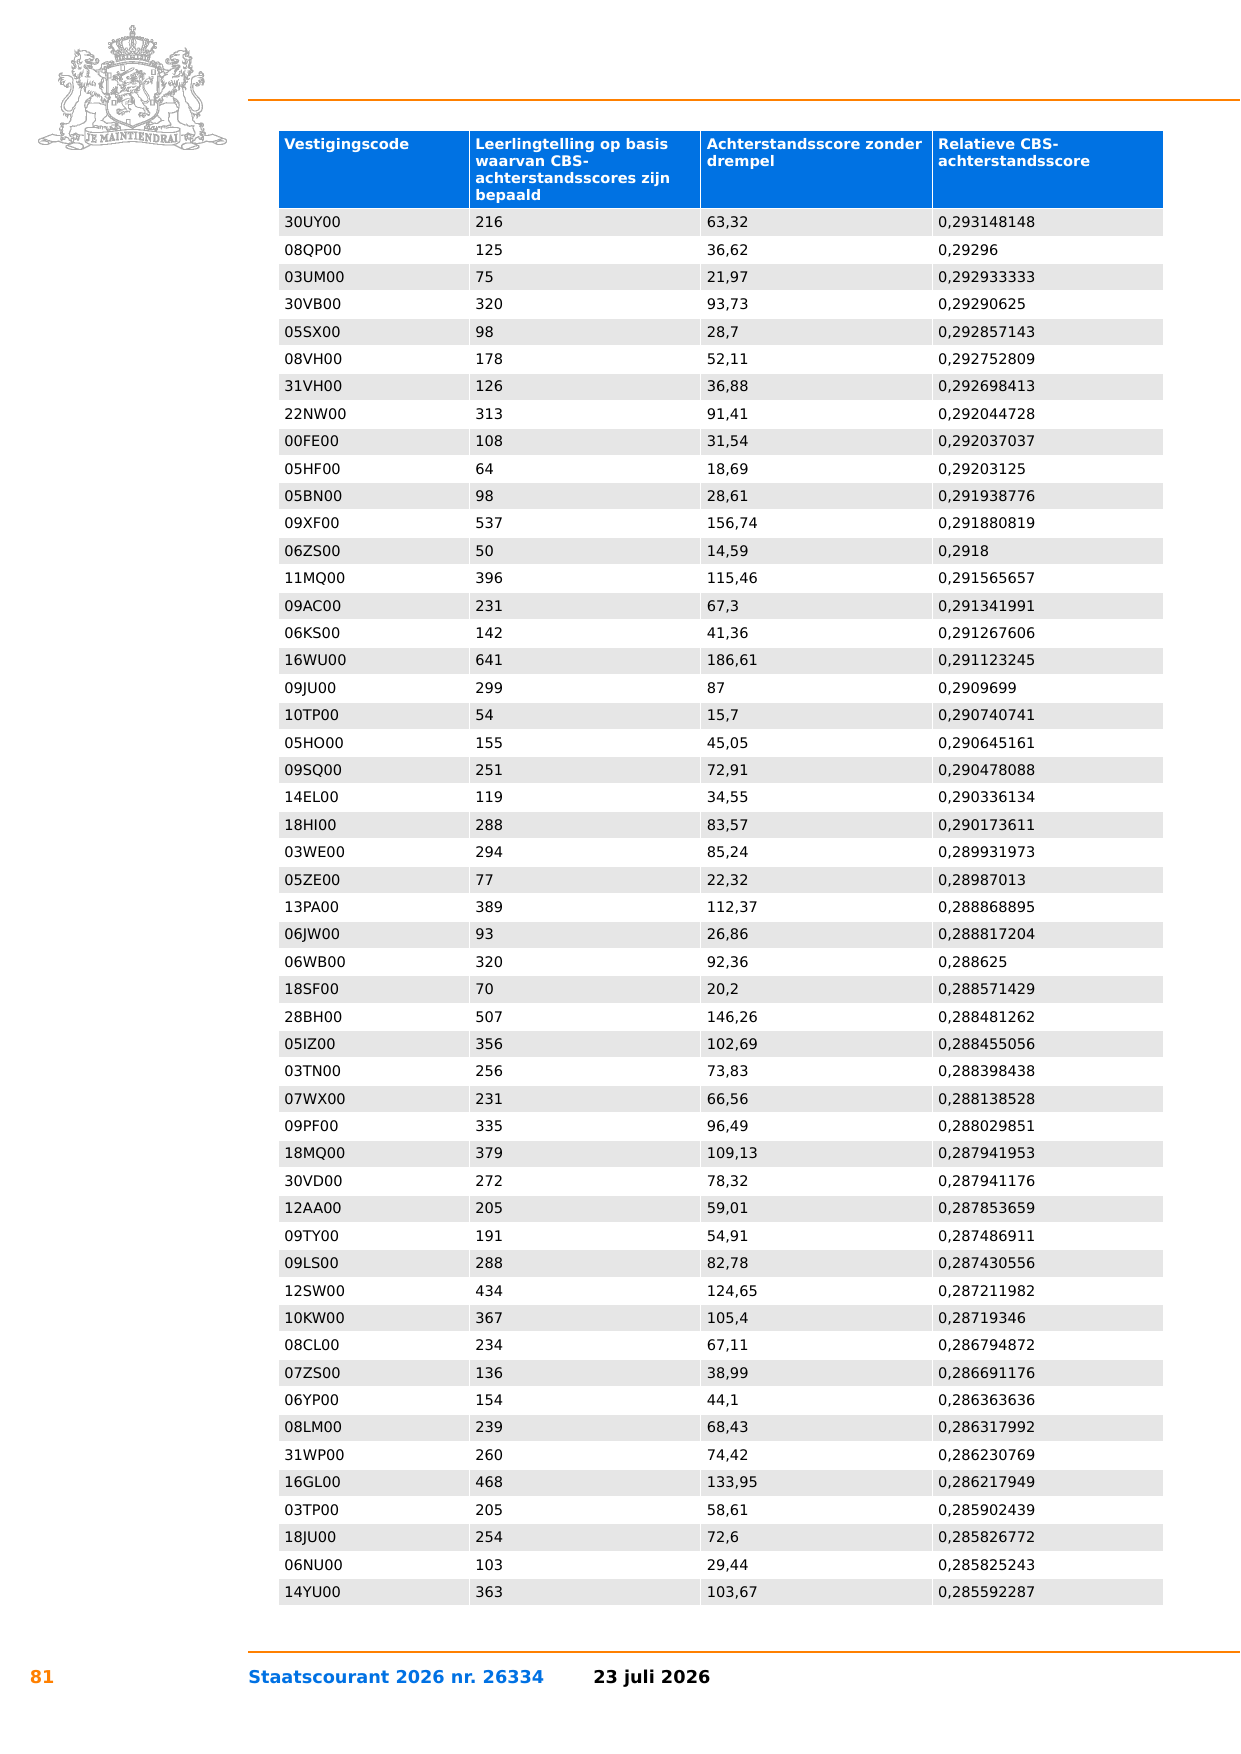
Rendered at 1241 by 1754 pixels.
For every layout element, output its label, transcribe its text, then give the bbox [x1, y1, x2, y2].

table_cell 434 [470, 1278, 700, 1304]
table_cell 92,36 [701, 949, 932, 975]
table_cell 07WX00 [279, 1086, 469, 1112]
table_cell 178 [470, 346, 700, 373]
table_cell 00FE00 [279, 429, 469, 455]
table_cell 0,288029851 [933, 1113, 1163, 1140]
table_cell 67,3 [701, 593, 932, 619]
table_cell 294 [470, 839, 700, 866]
table_cell 0,285902439 [933, 1497, 1163, 1523]
table_cell 10TP00 [279, 703, 469, 729]
table_cell 36,88 [701, 374, 932, 400]
table_cell 0,291123245 [933, 648, 1163, 674]
table_cell 13PA00 [279, 894, 469, 921]
table_cell 389 [470, 894, 700, 921]
table_cell 0,288138528 [933, 1086, 1163, 1112]
table_cell 07ZS00 [279, 1360, 469, 1386]
table_cell 64 [470, 456, 700, 482]
table_cell 251 [470, 757, 700, 783]
table_cell 30VB00 [279, 291, 469, 318]
table_cell 31WP00 [279, 1442, 469, 1468]
table_cell 50 [470, 538, 700, 564]
table_cell 0,292698413 [933, 374, 1163, 400]
table_cell 08VH00 [279, 346, 469, 373]
table_cell 26,86 [701, 922, 932, 948]
table_cell 28BH00 [279, 1004, 469, 1030]
table_cell 66,56 [701, 1086, 932, 1112]
table_cell 05ZE00 [279, 867, 469, 893]
table_cell 0,2909699 [933, 675, 1163, 701]
table_cell 288 [470, 812, 700, 838]
table_cell 18MQ00 [279, 1141, 469, 1167]
table_cell 09PF00 [279, 1113, 469, 1140]
table_cell 320 [470, 291, 700, 318]
table_cell 234 [470, 1333, 700, 1359]
table_cell 0,29290625 [933, 291, 1163, 318]
table_cell 313 [470, 401, 700, 427]
table_cell 06NU00 [279, 1552, 469, 1578]
table_cell 0,287211982 [933, 1278, 1163, 1304]
table_cell 0,287853659 [933, 1196, 1163, 1222]
table_cell 155 [470, 730, 700, 756]
table_cell 320 [470, 949, 700, 975]
table_cell 54 [470, 703, 700, 729]
table_cell 08CL00 [279, 1333, 469, 1359]
table_cell 0,288481262 [933, 1004, 1163, 1030]
table_cell 205 [470, 1497, 700, 1523]
table_cell 05BN00 [279, 483, 469, 509]
table_cell 0,292933333 [933, 264, 1163, 290]
table_cell 03WE00 [279, 839, 469, 866]
table_cell 20,2 [701, 976, 932, 1003]
table_cell 112,37 [701, 894, 932, 921]
table_cell 379 [470, 1141, 700, 1167]
table_cell 256 [470, 1059, 700, 1085]
table_cell 126 [470, 374, 700, 400]
table_cell 36,62 [701, 237, 932, 263]
table_cell 06YP00 [279, 1387, 469, 1414]
table_cell 0,289931973 [933, 839, 1163, 866]
table_cell 356 [470, 1031, 700, 1057]
table_cell 156,74 [701, 511, 932, 537]
table_cell 52,11 [701, 346, 932, 373]
table_cell 05IZ00 [279, 1031, 469, 1057]
table_cell 70 [470, 976, 700, 1003]
table_cell 98 [470, 319, 700, 345]
table_cell 0,286230769 [933, 1442, 1163, 1468]
table_cell 0,288817204 [933, 922, 1163, 948]
table_cell 115,46 [701, 565, 932, 592]
table_cell 0,291267606 [933, 620, 1163, 647]
table_cell 05HF00 [279, 456, 469, 482]
table_cell 12AA00 [279, 1196, 469, 1222]
table_cell 03TP00 [279, 1497, 469, 1523]
table_cell 18JU00 [279, 1524, 469, 1551]
table_cell 0,291341991 [933, 593, 1163, 619]
table_cell 14EL00 [279, 785, 469, 811]
table_cell 12SW00 [279, 1278, 469, 1304]
table_cell 09SQ00 [279, 757, 469, 783]
table_cell 30VD00 [279, 1168, 469, 1194]
table_cell 09TY00 [279, 1223, 469, 1249]
table_cell 0,286363636 [933, 1387, 1163, 1414]
table_cell 09LS00 [279, 1250, 469, 1277]
table_cell 87 [701, 675, 932, 701]
table_cell 38,99 [701, 1360, 932, 1386]
table_cell 0,286317992 [933, 1415, 1163, 1441]
table_cell 31,54 [701, 429, 932, 455]
table_cell 03TN00 [279, 1059, 469, 1085]
table_cell 0,28719346 [933, 1305, 1163, 1331]
table_cell 10KW00 [279, 1305, 469, 1331]
table_cell 205 [470, 1196, 700, 1222]
table_cell 22NW00 [279, 401, 469, 427]
table_cell 0,290740741 [933, 703, 1163, 729]
table_cell 0,29296 [933, 237, 1163, 263]
table_cell 0,285826772 [933, 1524, 1163, 1551]
table_cell 239 [470, 1415, 700, 1441]
table_cell 30UY00 [279, 209, 469, 236]
table_cell 16WU00 [279, 648, 469, 674]
table_cell 231 [470, 593, 700, 619]
table_cell 73,83 [701, 1059, 932, 1085]
table_cell 146,26 [701, 1004, 932, 1030]
table_cell 125 [470, 237, 700, 263]
table_cell 45,05 [701, 730, 932, 756]
table_header Relatieve CBS-achterstandsscore [933, 131, 1163, 208]
table_cell 0,290336134 [933, 785, 1163, 811]
table_cell 03UM00 [279, 264, 469, 290]
table_cell 0,286691176 [933, 1360, 1163, 1386]
table_header Achterstandsscore zonder drempel [701, 131, 932, 208]
table_cell 91,41 [701, 401, 932, 427]
table_cell 537 [470, 511, 700, 537]
table_cell 06ZS00 [279, 538, 469, 564]
table_header Leerlingtelling op basis waarvan CBS-achterstandsscores zijn bepaald [470, 131, 700, 208]
table_cell 05SX00 [279, 319, 469, 345]
table_cell 18HI00 [279, 812, 469, 838]
table_cell 0,292044728 [933, 401, 1163, 427]
table_cell 254 [470, 1524, 700, 1551]
picture [38, 25, 227, 150]
table_cell 468 [470, 1470, 700, 1496]
table_cell 15,7 [701, 703, 932, 729]
table_header Vestigingscode [279, 131, 469, 208]
table_cell 05HO00 [279, 730, 469, 756]
table_cell 98 [470, 483, 700, 509]
table_cell 0,287486911 [933, 1223, 1163, 1249]
table_cell 216 [470, 209, 700, 236]
table_cell 34,55 [701, 785, 932, 811]
table_cell 0,292037037 [933, 429, 1163, 455]
table_cell 11MQ00 [279, 565, 469, 592]
table_cell 109,13 [701, 1141, 932, 1167]
table_cell 93,73 [701, 291, 932, 318]
table_cell 154 [470, 1387, 700, 1414]
table_cell 0,286794872 [933, 1333, 1163, 1359]
table_cell 367 [470, 1305, 700, 1331]
table_cell 0,2918 [933, 538, 1163, 564]
table_cell 16GL00 [279, 1470, 469, 1496]
table_cell 102,69 [701, 1031, 932, 1057]
table_cell 272 [470, 1168, 700, 1194]
table_cell 641 [470, 648, 700, 674]
table_cell 72,6 [701, 1524, 932, 1551]
table_cell 06WB00 [279, 949, 469, 975]
table_cell 18SF00 [279, 976, 469, 1003]
table_cell 0,287941953 [933, 1141, 1163, 1167]
table_cell 28,61 [701, 483, 932, 509]
table_cell 82,78 [701, 1250, 932, 1277]
table_cell 0,291938776 [933, 483, 1163, 509]
table_cell 119 [470, 785, 700, 811]
table_cell 09JU00 [279, 675, 469, 701]
table_cell 0,287430556 [933, 1250, 1163, 1277]
table_cell 103 [470, 1552, 700, 1578]
table_cell 83,57 [701, 812, 932, 838]
table_cell 09AC00 [279, 593, 469, 619]
table_cell 0,288455056 [933, 1031, 1163, 1057]
table_cell 74,42 [701, 1442, 932, 1468]
table_cell 0,293148148 [933, 209, 1163, 236]
table_cell 08QP00 [279, 237, 469, 263]
table_cell 363 [470, 1579, 700, 1605]
table_cell 105,4 [701, 1305, 932, 1331]
table_cell 0,287941176 [933, 1168, 1163, 1194]
table_cell 68,43 [701, 1415, 932, 1441]
table_cell 191 [470, 1223, 700, 1249]
table_cell 396 [470, 565, 700, 592]
table_cell 0,288625 [933, 949, 1163, 975]
table_cell 58,61 [701, 1497, 932, 1523]
table_cell 54,91 [701, 1223, 932, 1249]
table_cell 77 [470, 867, 700, 893]
table_cell 14,59 [701, 538, 932, 564]
table_cell 0,285592287 [933, 1579, 1163, 1605]
table_cell 0,288868895 [933, 894, 1163, 921]
table_cell 124,65 [701, 1278, 932, 1304]
table_cell 299 [470, 675, 700, 701]
table_cell 0,28987013 [933, 867, 1163, 893]
table_cell 231 [470, 1086, 700, 1112]
table_cell 06JW00 [279, 922, 469, 948]
table_cell 103,67 [701, 1579, 932, 1605]
table_cell 0,291565657 [933, 565, 1163, 592]
table_cell 59,01 [701, 1196, 932, 1222]
table_cell 335 [470, 1113, 700, 1140]
table_cell 0,29203125 [933, 456, 1163, 482]
table_cell 0,288571429 [933, 976, 1163, 1003]
table_cell 133,95 [701, 1470, 932, 1496]
table_cell 08LM00 [279, 1415, 469, 1441]
table_cell 0,290173611 [933, 812, 1163, 838]
table_cell 186,61 [701, 648, 932, 674]
table_cell 09XF00 [279, 511, 469, 537]
table_cell 21,97 [701, 264, 932, 290]
table_cell 93 [470, 922, 700, 948]
table_cell 28,7 [701, 319, 932, 345]
table_cell 0,292752809 [933, 346, 1163, 373]
table_cell 0,292857143 [933, 319, 1163, 345]
table_cell 0,288398438 [933, 1059, 1163, 1085]
table_cell 14YU00 [279, 1579, 469, 1605]
table_cell 63,32 [701, 209, 932, 236]
table_cell 75 [470, 264, 700, 290]
table_cell 41,36 [701, 620, 932, 647]
table_cell 67,11 [701, 1333, 932, 1359]
table_cell 0,286217949 [933, 1470, 1163, 1496]
table_cell 136 [470, 1360, 700, 1386]
table_cell 507 [470, 1004, 700, 1030]
table_cell 18,69 [701, 456, 932, 482]
table_cell 142 [470, 620, 700, 647]
table_cell 260 [470, 1442, 700, 1468]
table_cell 06KS00 [279, 620, 469, 647]
table_cell 0,290478088 [933, 757, 1163, 783]
table_cell 108 [470, 429, 700, 455]
table_cell 0,291880819 [933, 511, 1163, 537]
table_cell 85,24 [701, 839, 932, 866]
table_cell 44,1 [701, 1387, 932, 1414]
table_cell 78,32 [701, 1168, 932, 1194]
table_cell 29,44 [701, 1552, 932, 1578]
table_cell 22,32 [701, 867, 932, 893]
table_cell 288 [470, 1250, 700, 1277]
table_cell 0,290645161 [933, 730, 1163, 756]
table_cell 31VH00 [279, 374, 469, 400]
table_cell 0,285825243 [933, 1552, 1163, 1578]
table_cell 96,49 [701, 1113, 932, 1140]
table_cell 72,91 [701, 757, 932, 783]
